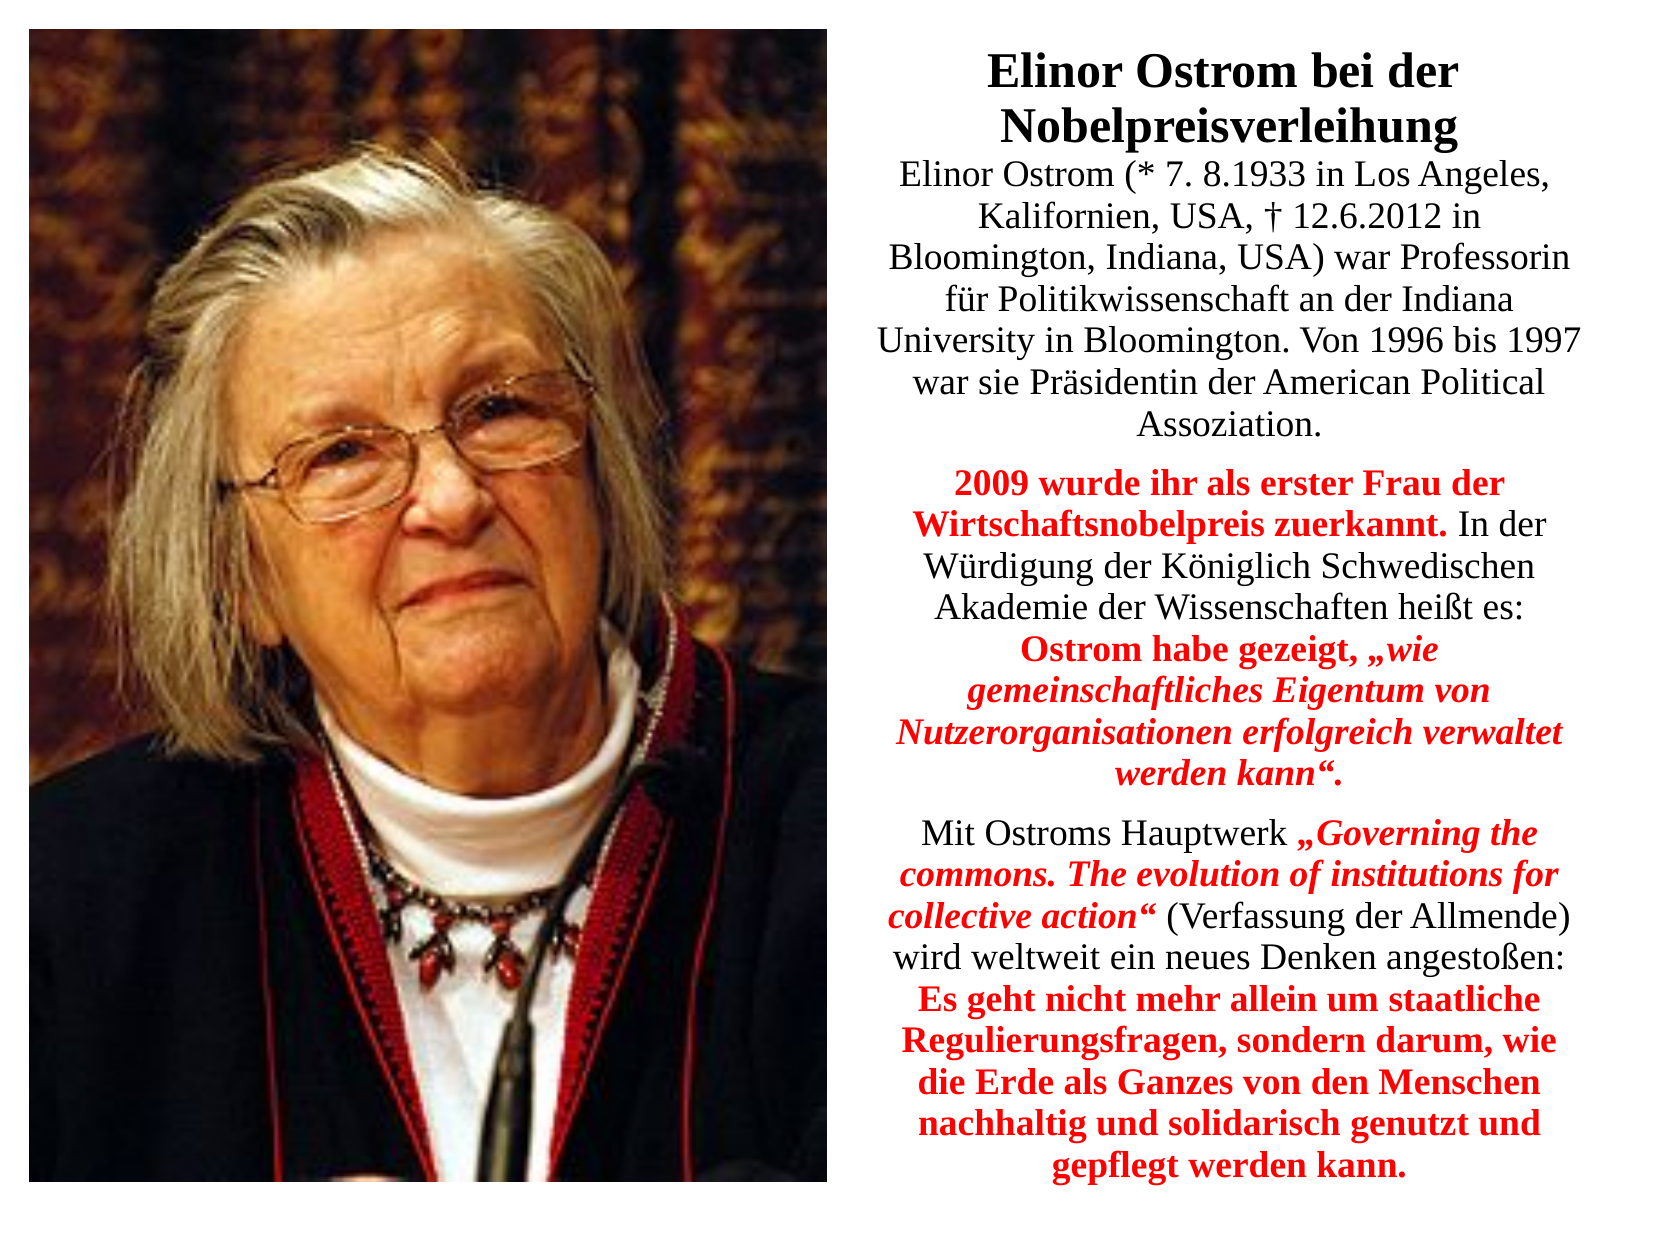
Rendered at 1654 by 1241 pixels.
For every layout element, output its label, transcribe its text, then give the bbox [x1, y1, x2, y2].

text_box Elinor Ostrom bei der Nobelpreisverleihung Elinor Ostrom (* 7. 8.1933 in Los Angeles, Kalifornien, USA, † 12.6.2012 in Bloomington, Indiana, USA) war Professorin für Politikwissenschaft an der Indiana University in Bloomington. Von 1996 bis 1997 war sie Präsidentin der American Political Assoziation. 2009 wurde ihr als erster Frau der Wirtschaftsnobelpreis zuerkannt. In der Würdigung der Königlich Schwedischen Akademie der Wissenschaften heißt es: Ostrom habe gezeigt, „wie gemeinschaftliches Eigentum von Nutzerorganisationen erfolgreich verwaltet werden kann“. Mit Ostroms Hauptwerk „Governing the commons. The evolution of institutions for collective action“ (Verfassung der Allmende) wird weltweit ein neues Denken angestoßen: Es geht nicht mehr allein um staatliche Regulierungsfragen, sondern darum, wie die Erde als Ganzes von den Menschen nachhaltig und solidarisch genutzt und gepflegt werden kann. [862, 35, 1601, 1200]
picture [29, 29, 827, 1182]
